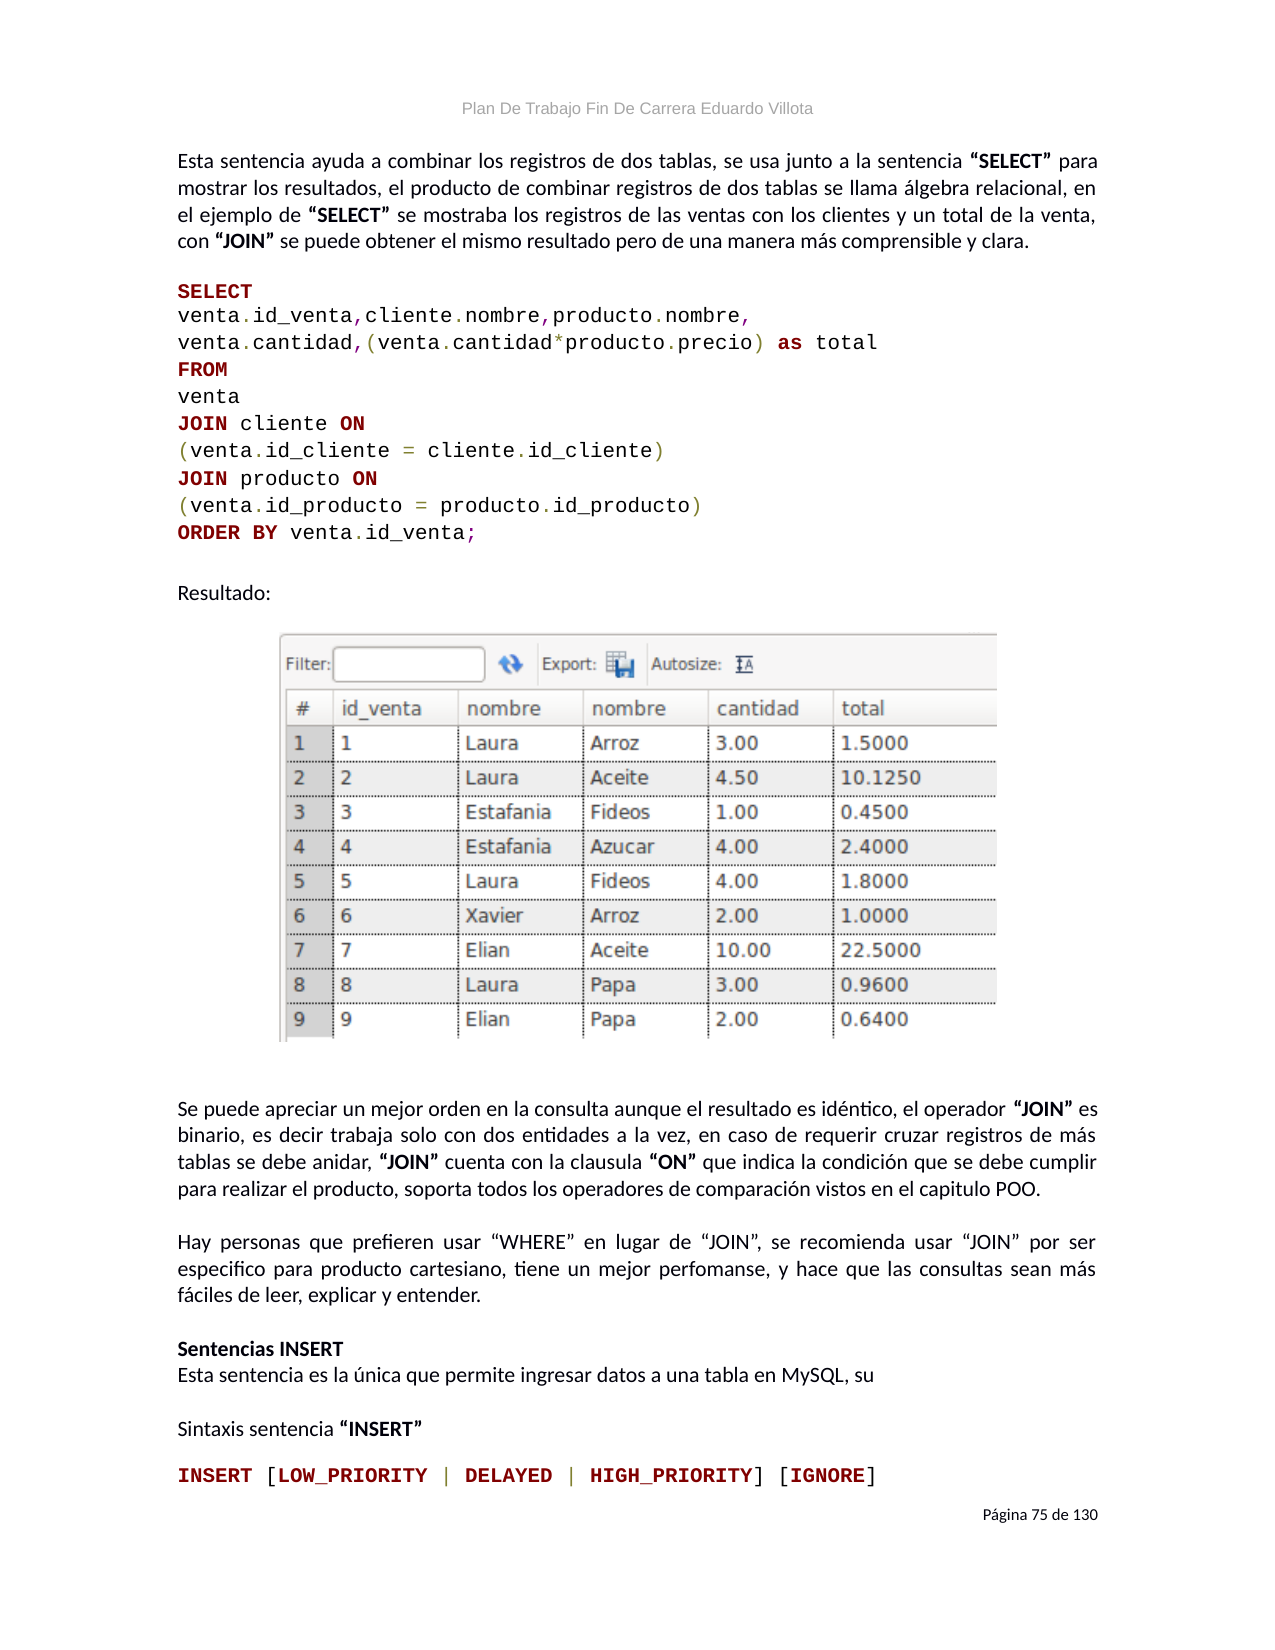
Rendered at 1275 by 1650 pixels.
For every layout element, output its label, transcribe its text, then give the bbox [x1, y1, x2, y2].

text Resultado: [177, 579, 1098, 605]
text (venta.id_producto = producto.id_producto) [177, 495, 1098, 518]
text (venta.id_cliente = cliente.id_cliente) [177, 441, 1098, 464]
text ORDER BY venta.id_venta; [177, 522, 1098, 546]
text Sentencias INSERT [177, 1335, 1098, 1361]
text Hay personas que prefieren usar “WHERE” en lugar de “JOIN”, se recomienda usar “JOIN” por ser especifico para producto cartesiano, tiene un mejor perfomanse, y hace que las consultas sean más fáciles de leer, explicar y entender. [177, 1228, 1098, 1308]
text FROM [177, 359, 1098, 383]
text venta.id_venta,cliente.nombre,producto.nombre, [177, 304, 1098, 328]
text INSERT [LOW_PRIORITY | DELAYED | HIGH_PRIORITY] [IGNORE] [177, 1465, 1098, 1489]
text Se puede apreciar un mejor orden en la consulta aunque el resultado es idéntico, el operador “JOIN” es binario, es decir trabaja solo con dos entidades a la vez, en caso de requerir cruzar registros de más tablas se debe anidar, “JOIN” cuenta con la clausula “ON” que indica la condición que se debe cumplir para realizar el producto, soporta todos los operadores de comparación vistos en el capitulo POO. [177, 1095, 1098, 1201]
text venta.cantidad,(venta.cantidad*producto.precio) as total [177, 332, 1098, 355]
text JOIN producto ON [177, 468, 1098, 491]
text Esta sentencia ayuda a combinar los registros de dos tablas, se usa junto a la sentencia “SELECT” para mostrar los resultados, el producto de combinar registros de dos tablas se llama álgebra relacional, en el ejemplo de “SELECT” se mostraba los registros de las ventas con los clientes y un total de la venta, con “JOIN” se puede obtener el mismo resultado pero de una manera más comprensible y clara. [177, 148, 1098, 254]
text Esta sentencia es la única que permite ingresar datos a una tabla en MySQL, su [177, 1361, 1098, 1388]
text venta [177, 386, 1098, 410]
text Sintaxis sentencia “INSERT” [177, 1415, 1098, 1441]
text SELECT [177, 281, 1098, 304]
text JOIN cliente ON [177, 413, 1098, 437]
picture [278, 632, 997, 1042]
